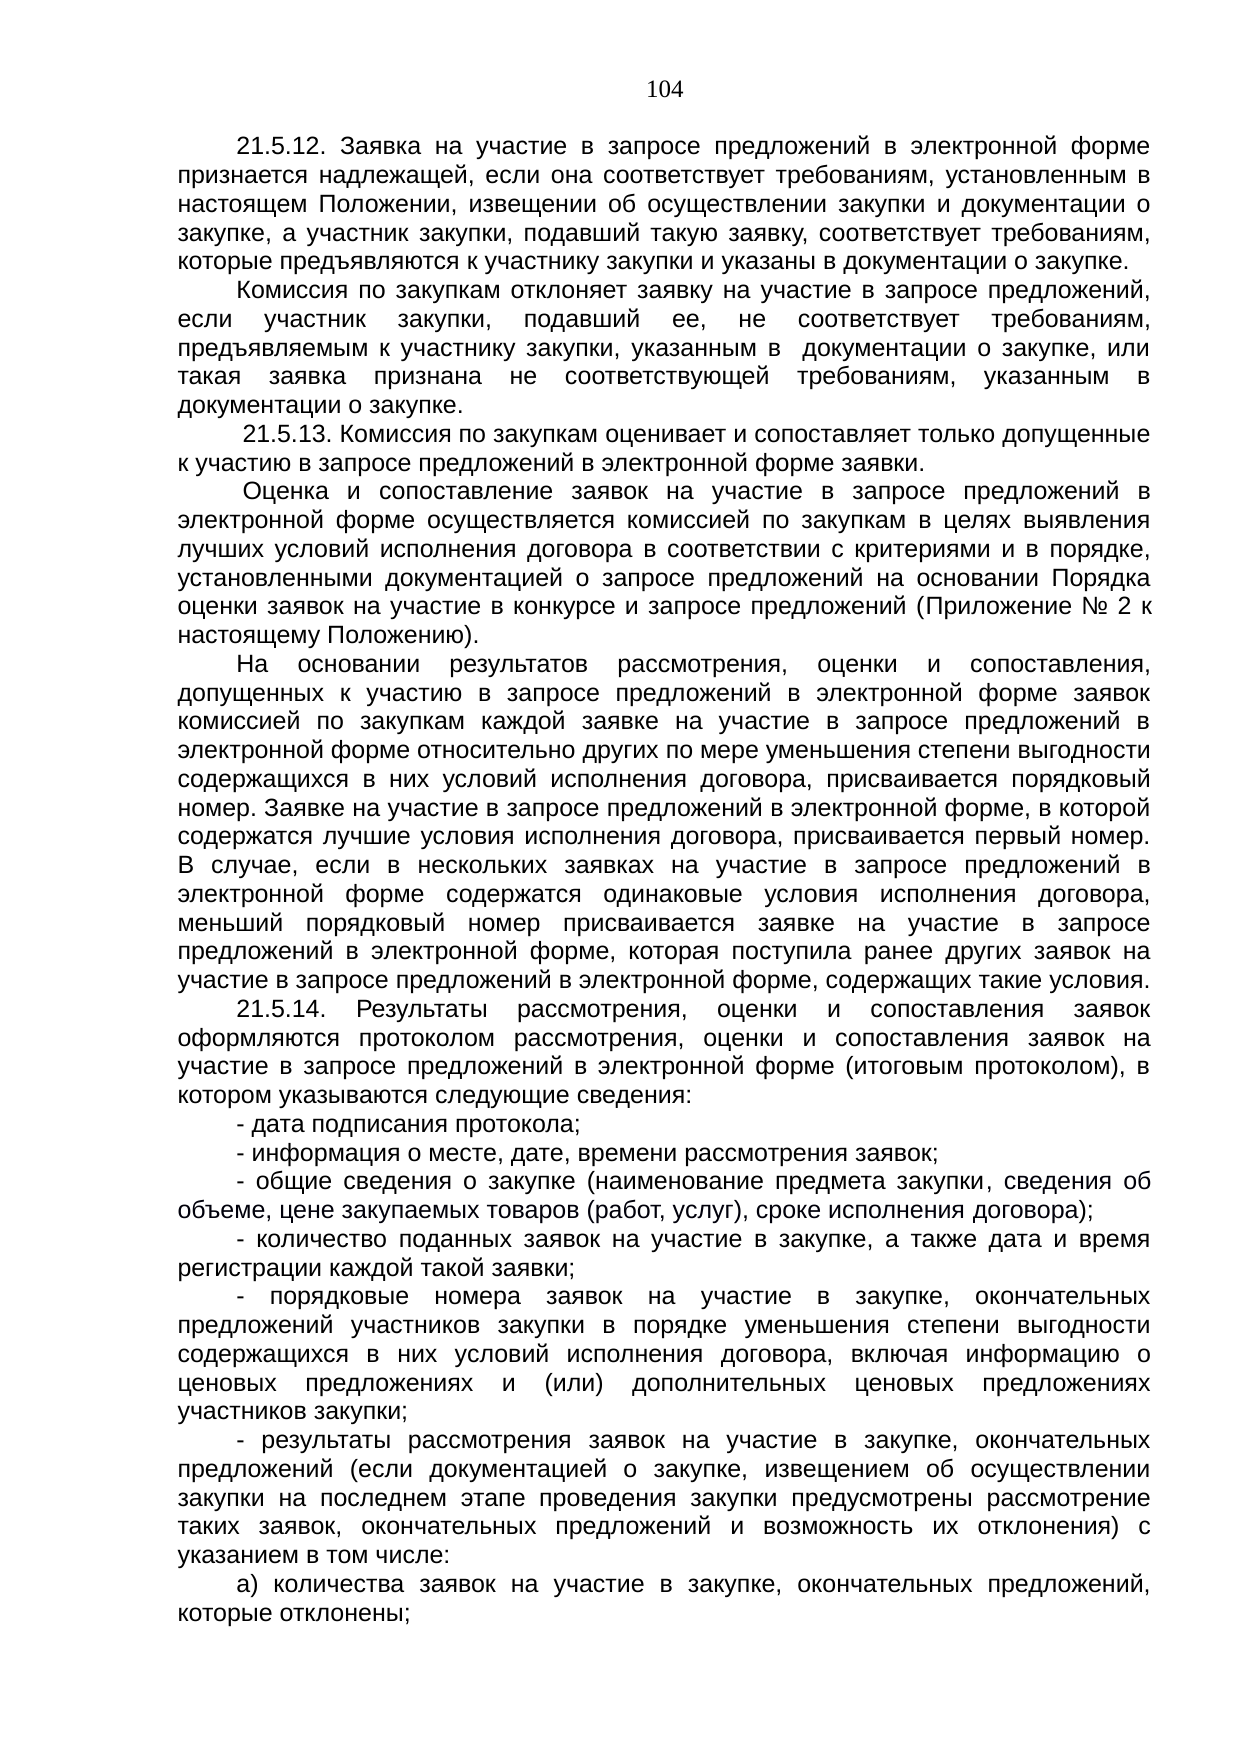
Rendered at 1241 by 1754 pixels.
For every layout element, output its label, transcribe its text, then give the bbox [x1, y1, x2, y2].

text - результаты рассмотрения заявок на участие в закупке, окончательных предложений (если документацией о закупке, извещением об осуществлении закупки на последнем этапе проведения закупки предусмотрены рассмотрение таких заявок, окончательных предложений и возможность их отклонения) с указанием в том числе: [177, 1425, 1152, 1569]
text а) количества заявок на участие в закупке, окончательных предложений, которые отклонены; [177, 1569, 1152, 1626]
text - количество поданных заявок на участие в закупке, а также дата и время регистрации каждой такой заявки; [177, 1224, 1152, 1281]
text Оценка и сопоставление заявок на участие в запросе предложений в электронной форме осуществляется комиссией по закупкам в целях выявления лучших условий исполнения договора в соответствии с критериями и в порядке, установленными документацией о запросе предложений на основании Порядка оценки заявок на участие в конкурсе и запросе предложений (Приложение № 2 к настоящему Положению). [177, 476, 1152, 649]
text - общие сведения о закупке (наименование предмета закупки, сведения об объеме, цене закупаемых товаров (работ, услуг), сроке исполнения договора); [177, 1166, 1152, 1224]
text 21.5.14. Результаты рассмотрения, оценки и сопоставления заявок оформляются протоколом рассмотрения, оценки и сопоставления заявок на участие в запросе предложений в электронной форме (итоговым протоколом), в котором указываются следующие сведения: [177, 994, 1152, 1109]
text Комиссия по закупкам отклоняет заявку на участие в запросе предложений, если участник закупки, подавший ее, не соответствует требованиям, предъявляемым к участнику закупки, указанным в документации о закупке, или такая заявка признана не соответствующей требованиям, указанным в документации о закупке. [177, 275, 1152, 419]
text - дата подписания протокола; [177, 1109, 1152, 1137]
text 21.5.13. Комиссия по закупкам оценивает и сопоставляет только допущенные к участию в запросе предложений в электронной форме заявки. [177, 419, 1152, 476]
text - информация о месте, дате, времени рассмотрения заявок; [177, 1137, 1152, 1166]
text На основании результатов рассмотрения, оценки и сопоставления, допущенных к участию в запросе предложений в электронной форме заявок комиссией по закупкам каждой заявке на участие в запросе предложений в электронной форме относительно других по мере уменьшения степени выгодности содержащихся в них условий исполнения договора, присваивается порядковый номер. Заявке на участие в запросе предложений в электронной форме, в которой содержатся лучшие условия исполнения договора, присваивается первый номер. В случае, если в нескольких заявках на участие в запросе предложений в электронной форме содержатся одинаковые условия исполнения договора, меньший порядковый номер присваивается заявке на участие в запросе предложений в электронной форме, которая поступила ранее других заявок на участие в запросе предложений в электронной форме, содержащих такие условия. [177, 649, 1152, 994]
text - порядковые номера заявок на участие в закупке, окончательных предложений участников закупки в порядке уменьшения степени выгодности содержащихся в них условий исполнения договора, включая информацию о ценовых предложениях и (или) дополнительных ценовых предложениях участников закупки; [177, 1281, 1152, 1425]
text 21.5.12. Заявка на участие в запросе предложений в электронной форме признается надлежащей, если она соответствует требованиям, установленным в настоящем Положении, извещении об осуществлении закупки и документации о закупке, а участник закупки, подавший такую заявку, соответствует требованиям, которые предъявляются к участнику закупки и указаны в документации о закупке. [177, 131, 1152, 275]
